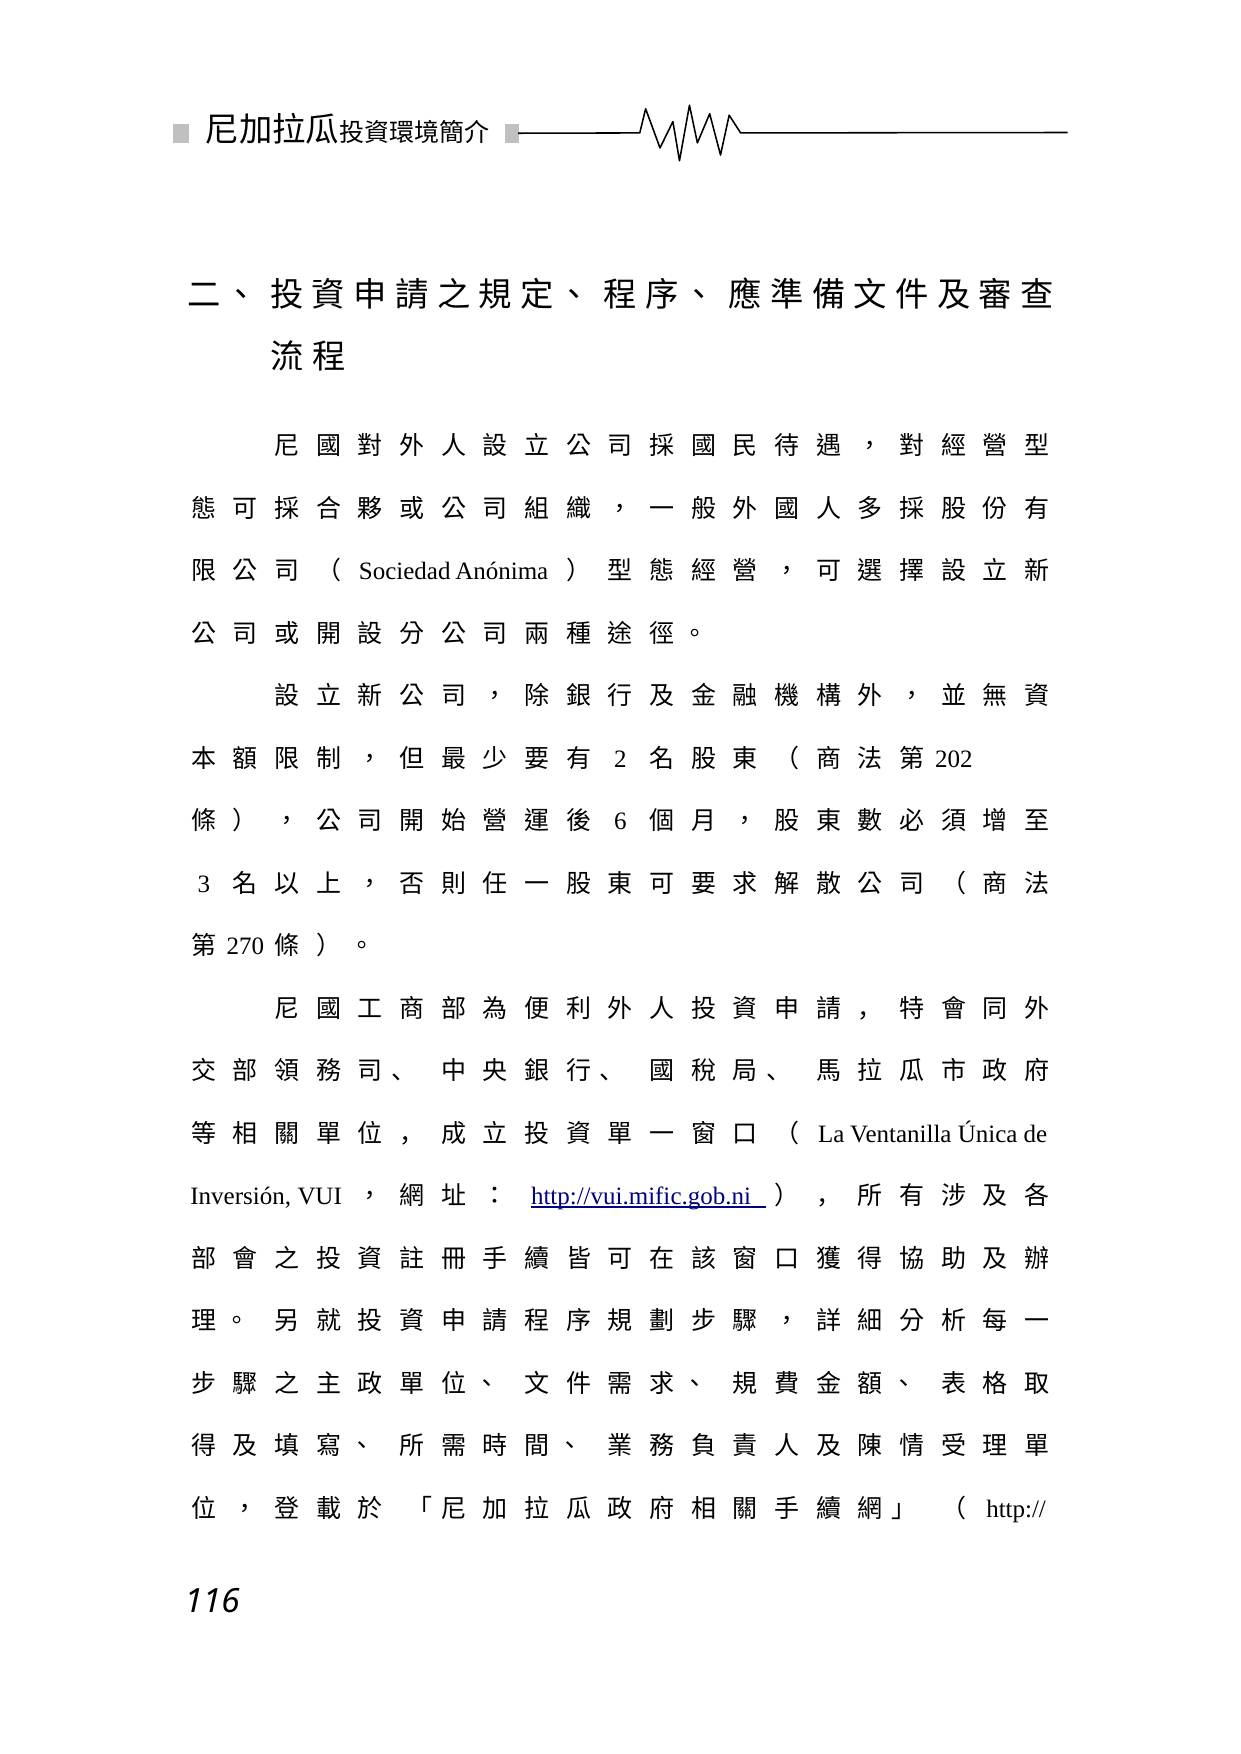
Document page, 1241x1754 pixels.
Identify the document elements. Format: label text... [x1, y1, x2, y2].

text 設立新公司，除銀行及金融機構外，並無資本額限制，但最少要有2名股東（商法第202條），公司開始營運後6個月，股東數必須增至3名以上，否則任一股東可要求解散公司（商法第270條）。 [183, 652, 1058, 964]
text 尼國對外人設立公司採國民待遇，對經營型態可採合夥或公司組織，一般外國人多採股份有限公司（Sociedad Anónima）型態經營，可選擇設立新公司或開設分公司兩種途徑。 [183, 402, 1058, 652]
text 二、投資申請之規定、程序、應準備文件及審查流程 [183, 250, 1058, 375]
text 尼國工商部為便利外人投資申請，特會同外交部領務司、中央銀行、國稅局、馬拉瓜市政府等相關單位，成立投資單一窗口（La Ventanilla Única de Inversión, VUI，網址：http://vui.mific.gob.ni），所有涉及各部會之投資註冊手續皆可在該窗口獲得協助及辦理。另就投資申請程序規劃步驟，詳細分析每一步驟之主政單位、文件需求、規費金額、表格取得及填寫、所需時間、業務負責人及陳情受理單位，登載於「尼加拉瓜政府相關手續網」（http:// [183, 964, 1058, 1527]
